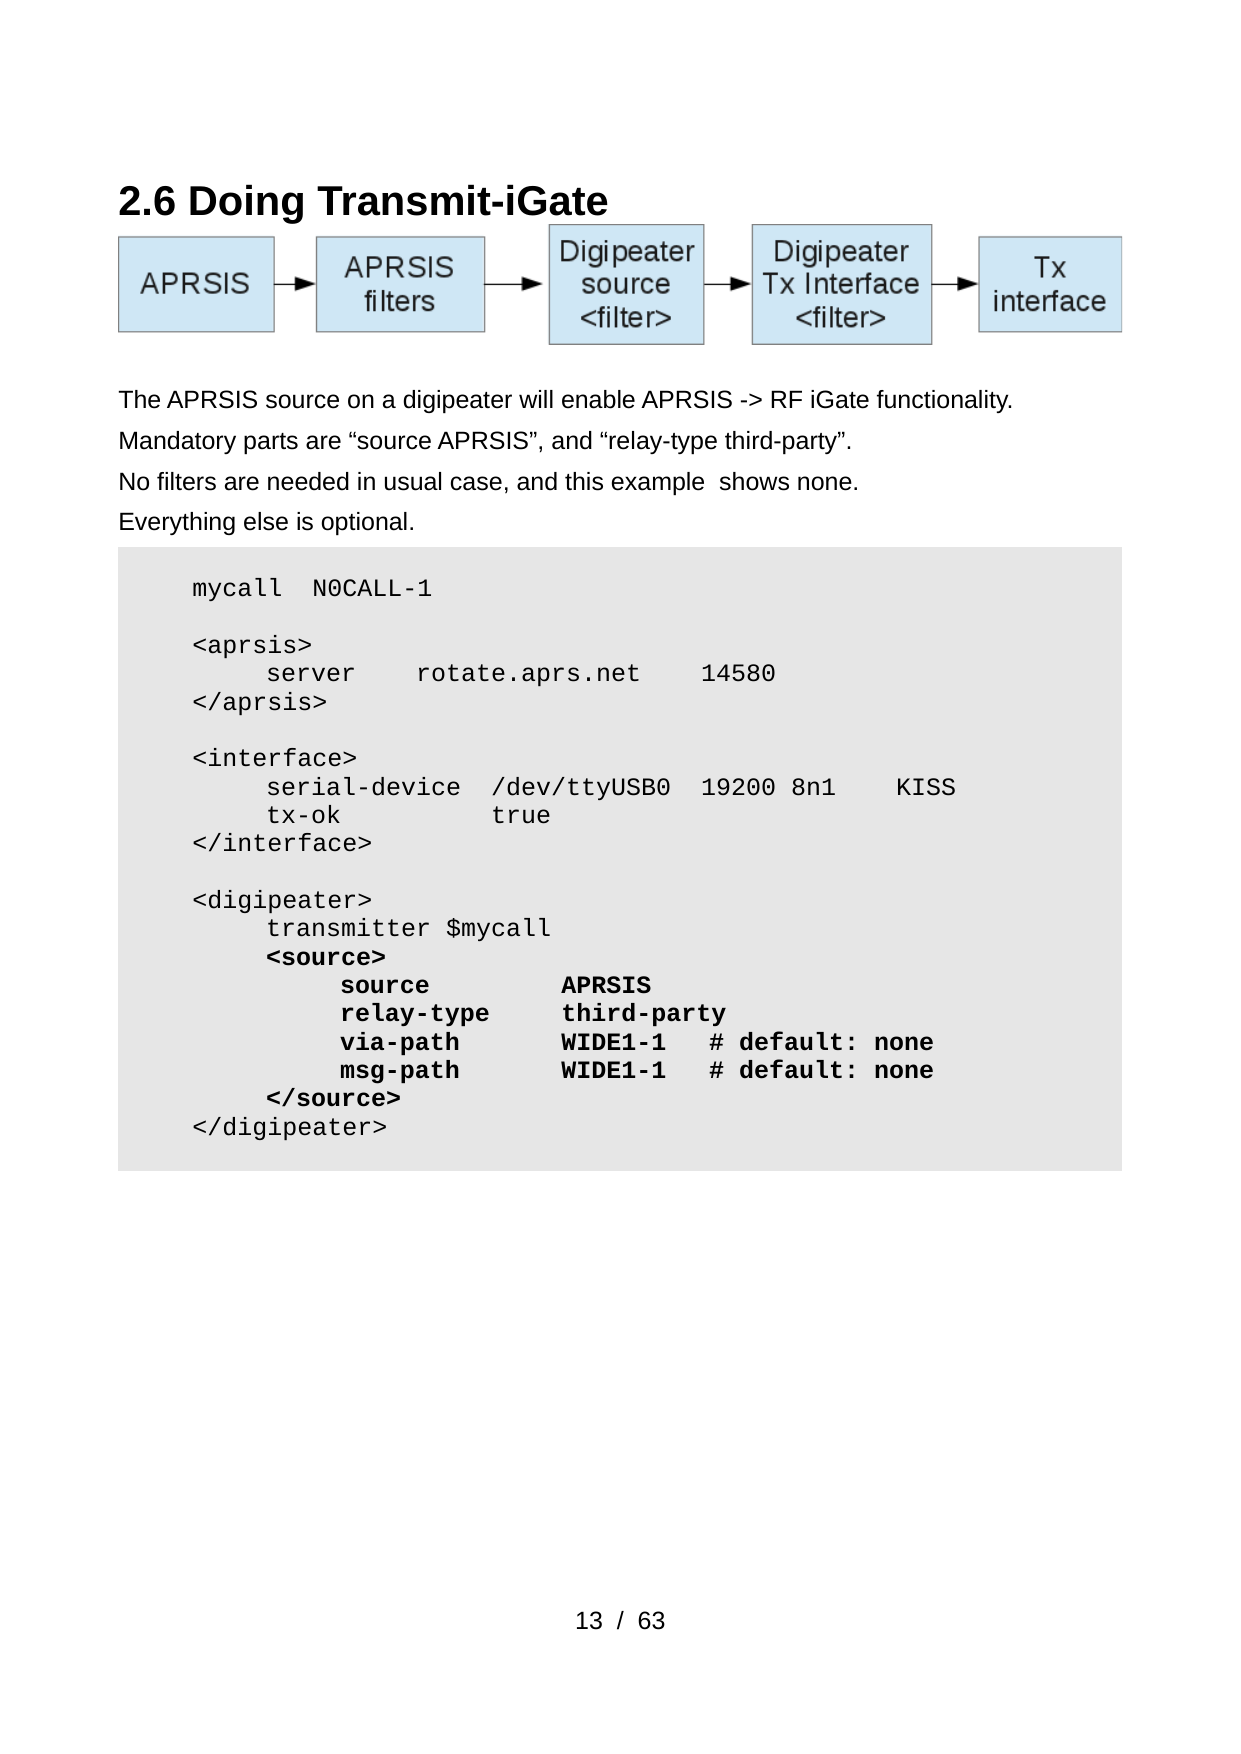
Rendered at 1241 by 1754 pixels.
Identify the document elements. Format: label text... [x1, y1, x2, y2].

text <digipeater> [118, 887, 1122, 916]
text </digipeater> [118, 1114, 1122, 1142]
picture [118, 224, 1123, 345]
text The APRSIS source on a digipeater will enable APRSIS -> RF iGate functionality. [118, 385, 1122, 414]
text <source> [118, 944, 1122, 972]
text <aprsis> [118, 632, 1122, 661]
text mycall N0CALL-1 [118, 576, 1122, 604]
text relay-type third-party [118, 1001, 1122, 1029]
text Everything else is optional. [118, 507, 1122, 536]
text </aprsis> [118, 689, 1122, 717]
text <interface> [118, 746, 1122, 774]
text transmitter $mycall [118, 916, 1122, 944]
subtitle Doing Transmit-iGate [118, 176, 1122, 224]
text tx-ok true [118, 802, 1122, 831]
text server rotate.aprs.net 14580 [118, 661, 1122, 689]
text </interface> [118, 831, 1122, 859]
text Mandatory parts are “source APRSIS”, and “relay-type third-party”. [118, 426, 1122, 455]
text via-path WIDE1-1 # default: none [118, 1029, 1122, 1057]
text No filters are needed in usual case, and this example shows none. [118, 466, 1122, 495]
text serial-device /dev/ttyUSB0 19200 8n1 KISS [118, 774, 1122, 802]
text </source> [118, 1086, 1122, 1114]
text source APRSIS [118, 972, 1122, 1001]
text msg-path WIDE1-1 # default: none [118, 1057, 1122, 1086]
